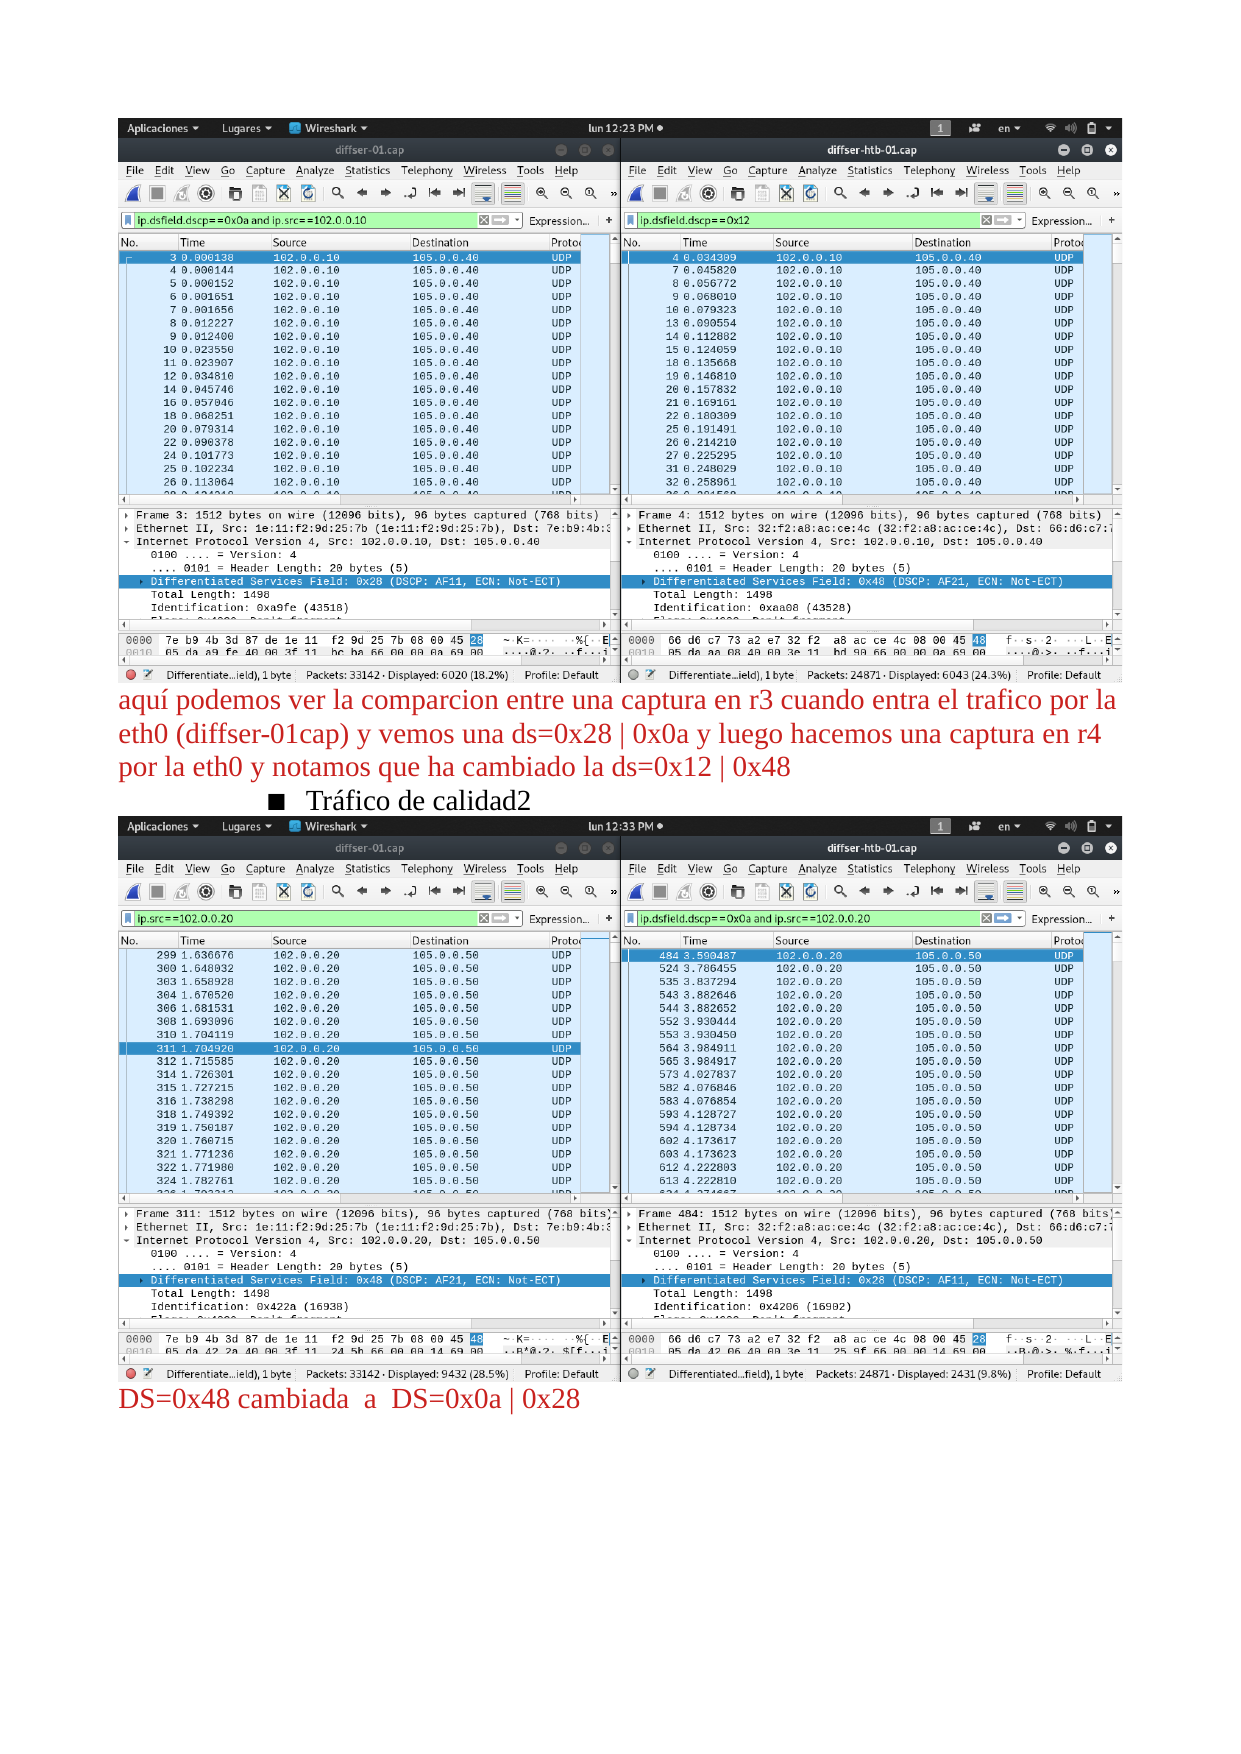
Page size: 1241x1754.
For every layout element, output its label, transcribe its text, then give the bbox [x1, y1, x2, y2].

text aquí podemos ver la comparcion entre una captura en r3 cuando entra el trafico por la eth0 (diffser-01cap) y vemos una ds=0x28 | 0x0a y luego hacemos una captura en r4 por la eth0 y notamos que ha cambiado la ds=0x12 | 0x48 [118, 683, 1122, 783]
list Tráfico de calidad2 [268, 783, 1122, 816]
picture [118, 816, 1123, 1382]
text DS=0x48 cambiada a DS=0x0a | 0x28 [118, 1382, 1122, 1415]
picture [118, 118, 1123, 683]
